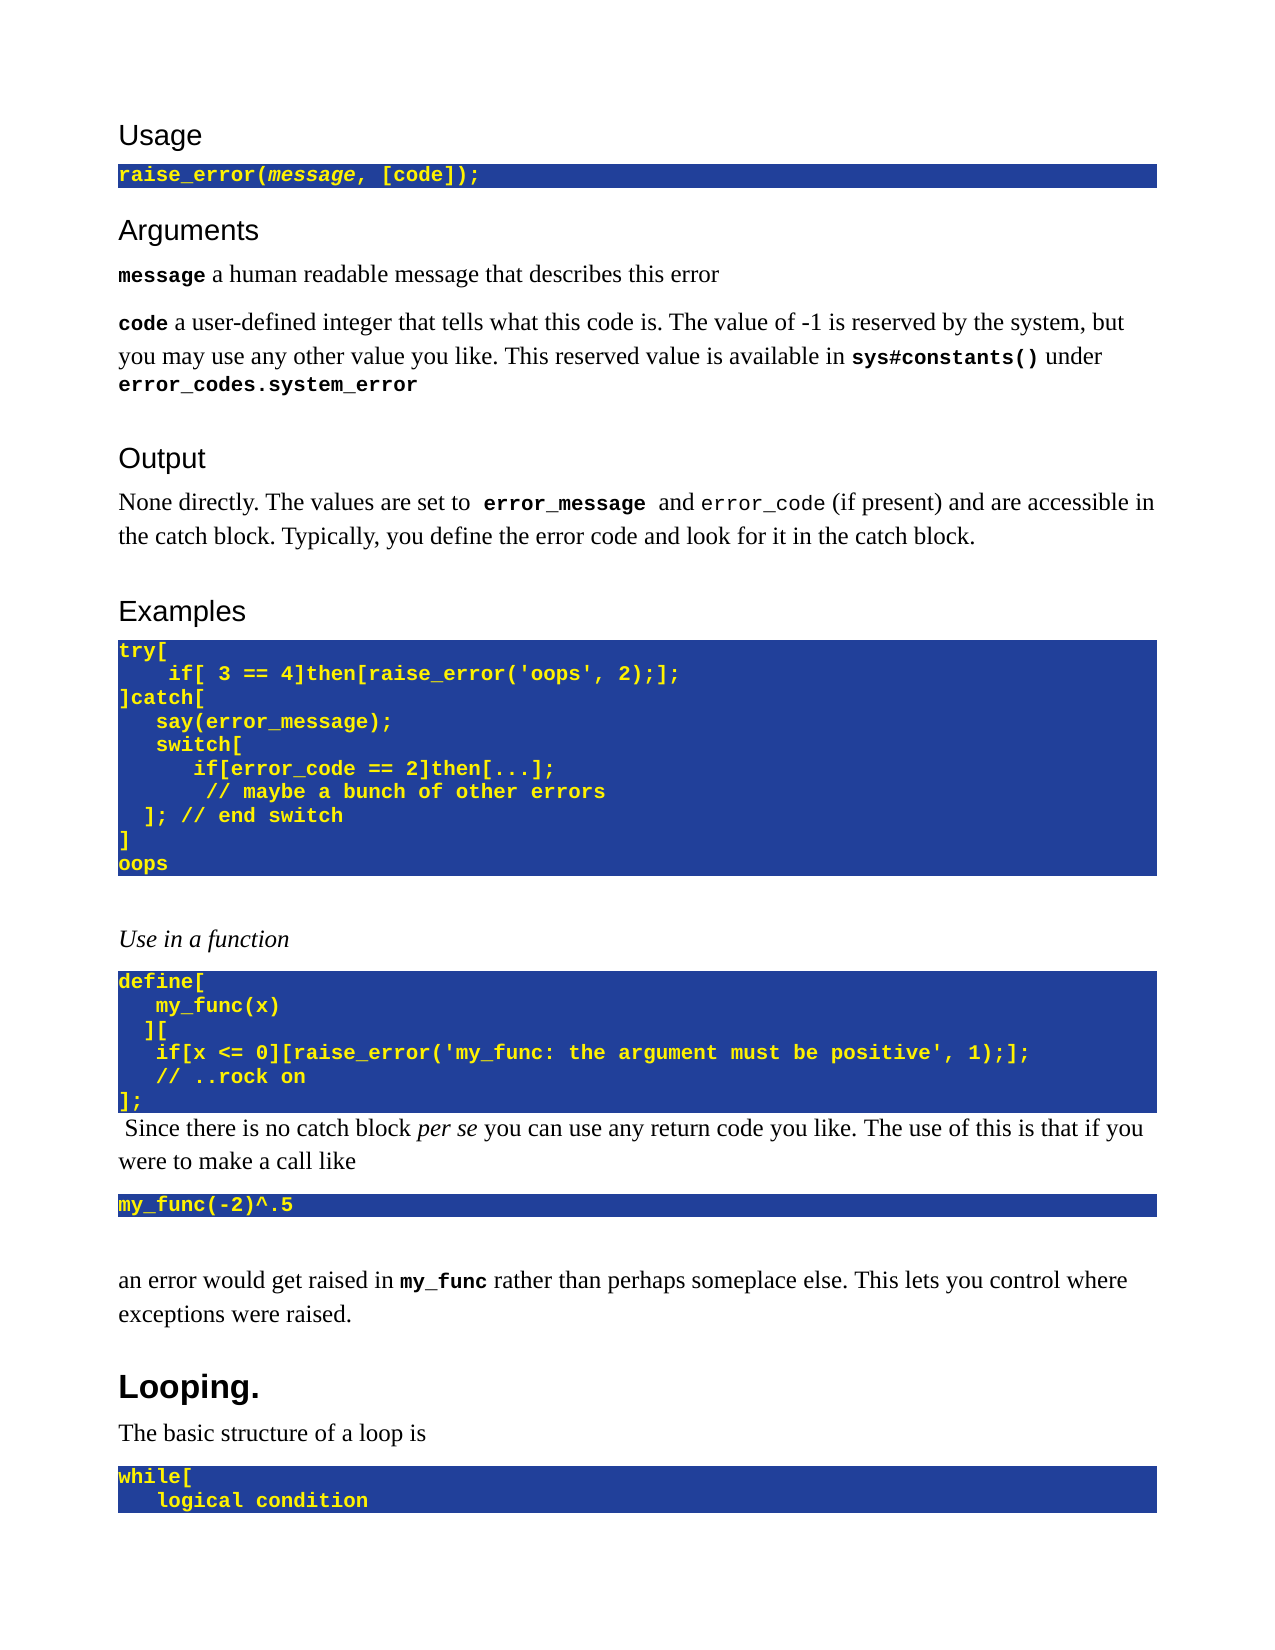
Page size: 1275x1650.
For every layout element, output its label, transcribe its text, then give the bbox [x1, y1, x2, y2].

text an error would get raised in my_func rather than perhaps someplace else. This lets you control where exceptions were raised. [118, 1265, 1157, 1328]
text my_func(-2)^.5 [118, 1194, 1157, 1217]
text while[ [118, 1466, 1157, 1490]
text message a human readable message that describes this error [118, 259, 1157, 288]
text The basic structure of a loop is [118, 1418, 1157, 1447]
subtitle Examples [118, 594, 1157, 627]
text if[x <= 0][raise_error('my_func: the argument must be positive', 1);]; [118, 1042, 1157, 1066]
text switch[ [118, 734, 1157, 758]
subtitle Usage [118, 118, 1157, 152]
text None directly. The values are set to error_message and error_code (if present) and are accessible in the catch block. Typically, you define the error code and look for it in the catch block. [118, 487, 1157, 550]
text Since there is no catch block per se you can use any return code you like. The use of this is that if you were to make a call like [118, 1113, 1157, 1175]
text ][ [118, 1019, 1157, 1042]
subtitle Arguments [118, 213, 1157, 246]
subtitle Output [118, 441, 1157, 475]
text ]; [118, 1089, 1157, 1113]
text raise_error(message, [code]); [118, 164, 1157, 188]
text Use in a function [118, 924, 1157, 952]
text my_func(x) [118, 995, 1157, 1019]
subtitle Looping. [118, 1367, 1157, 1406]
text define[ [118, 971, 1157, 995]
text ]; // end switch [118, 805, 1157, 829]
text code a user-defined integer that tells what this code is. The value of -1 is reserved by the system, but you may use any other value you like. This reserved value is available in sys#constants() under error_codes.system_error [118, 307, 1157, 398]
text if[error_code == 2]then[...]; [118, 758, 1157, 782]
text oops [118, 852, 1157, 876]
text ]catch[ [118, 687, 1157, 711]
text logical condition [118, 1490, 1157, 1513]
text try[ [118, 640, 1157, 663]
text // maybe a bunch of other errors [118, 782, 1157, 805]
text if[ 3 == 4]then[raise_error('oops', 2);]; [118, 663, 1157, 687]
text say(error_message); [118, 711, 1157, 734]
text // ..rock on [118, 1066, 1157, 1089]
text ] [118, 829, 1157, 852]
